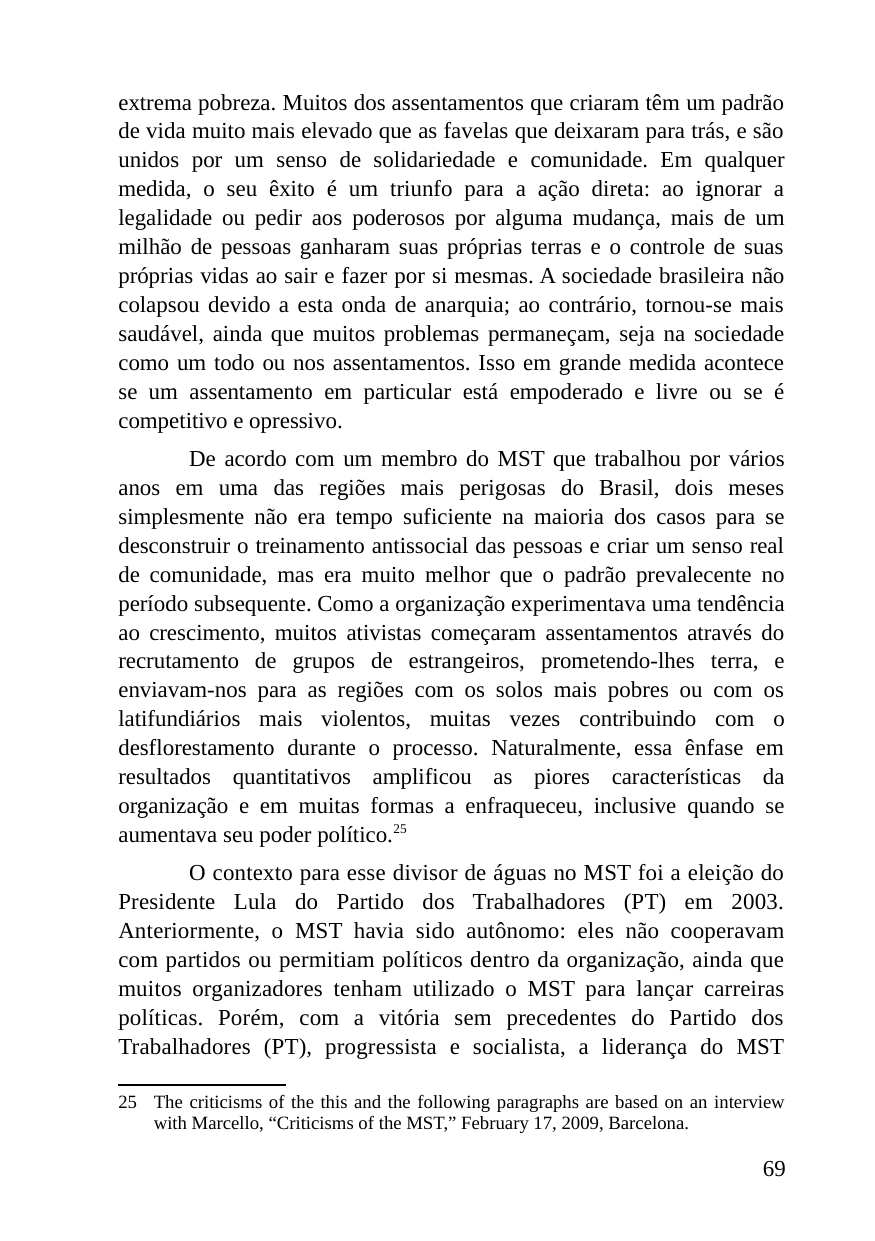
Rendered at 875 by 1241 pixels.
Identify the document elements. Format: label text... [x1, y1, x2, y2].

text extrema pobreza. Muitos dos assentamentos que criaram têm um padrão de vida muito mais elevado que as favelas que deixaram para trás, e são unidos por um senso de solidariedade e comunidade. Em qualquer medida, o seu êxito é um triunfo para a ação direta: ao ignorar a legalidade ou pedir aos poderosos por alguma mudança, mais de um milhão de pessoas ganharam suas próprias terras e o controle de suas próprias vidas ao sair e fazer por si mesmas. A sociedade brasileira não colapsou devido a esta onda de anarquia; ao contrário, tornou-se mais saudável, ainda que muitos problemas permaneçam, seja na sociedade como um todo ou nos assentamentos. Isso em grande medida acontece se um assentamento em particular está empoderado e livre ou se é competitivo e opressivo. [118, 88, 786, 433]
text De acordo com um membro do MST que trabalhou por vários anos em uma das regiões mais perigosas do Brasil, dois meses simplesmente não era tempo suficiente na maioria dos casos para se desconstruir o treinamento antissocial das pessoas e criar um senso real de comunidade, mas era muito melhor que o padrão prevalecente no período subsequente. Como a organização experimentava uma tendência ao crescimento, muitos ativistas começaram assentamentos através do recrutamento de grupos de estrangeiros, prometendo-lhes terra, e enviavam-nos para as regiões com os solos mais pobres ou com os latifundiários mais violentos, muitas vezes contribuindo com o desflorestamento durante o processo. Naturalmente, essa ênfase em resultados quantitativos amplificou as piores características da organização e em muitas formas a enfraqueceu, inclusive quando se aumentava seu poder político. [118, 445, 786, 848]
text O contexto para esse divisor de águas no MST foi a eleição do Presidente Lula do Partido dos Trabalhadores (PT) em 2003. Anteriormente, o MST havia sido autônomo: eles não cooperavam com partidos ou permitiam políticos dentro da organização, ainda que muitos organizadores tenham utilizado o MST para lançar carreiras políticas. Porém, com a vitória sem precedentes do Partido dos Trabalhadores (PT), progressista e socialista, a liderança do MST [118, 859, 786, 1059]
text The criticisms of the this and the following paragraphs are based on an interview with Marcello, “Criticisms of the MST,” February 17, 2009, Barcelona. [118, 1091, 786, 1134]
